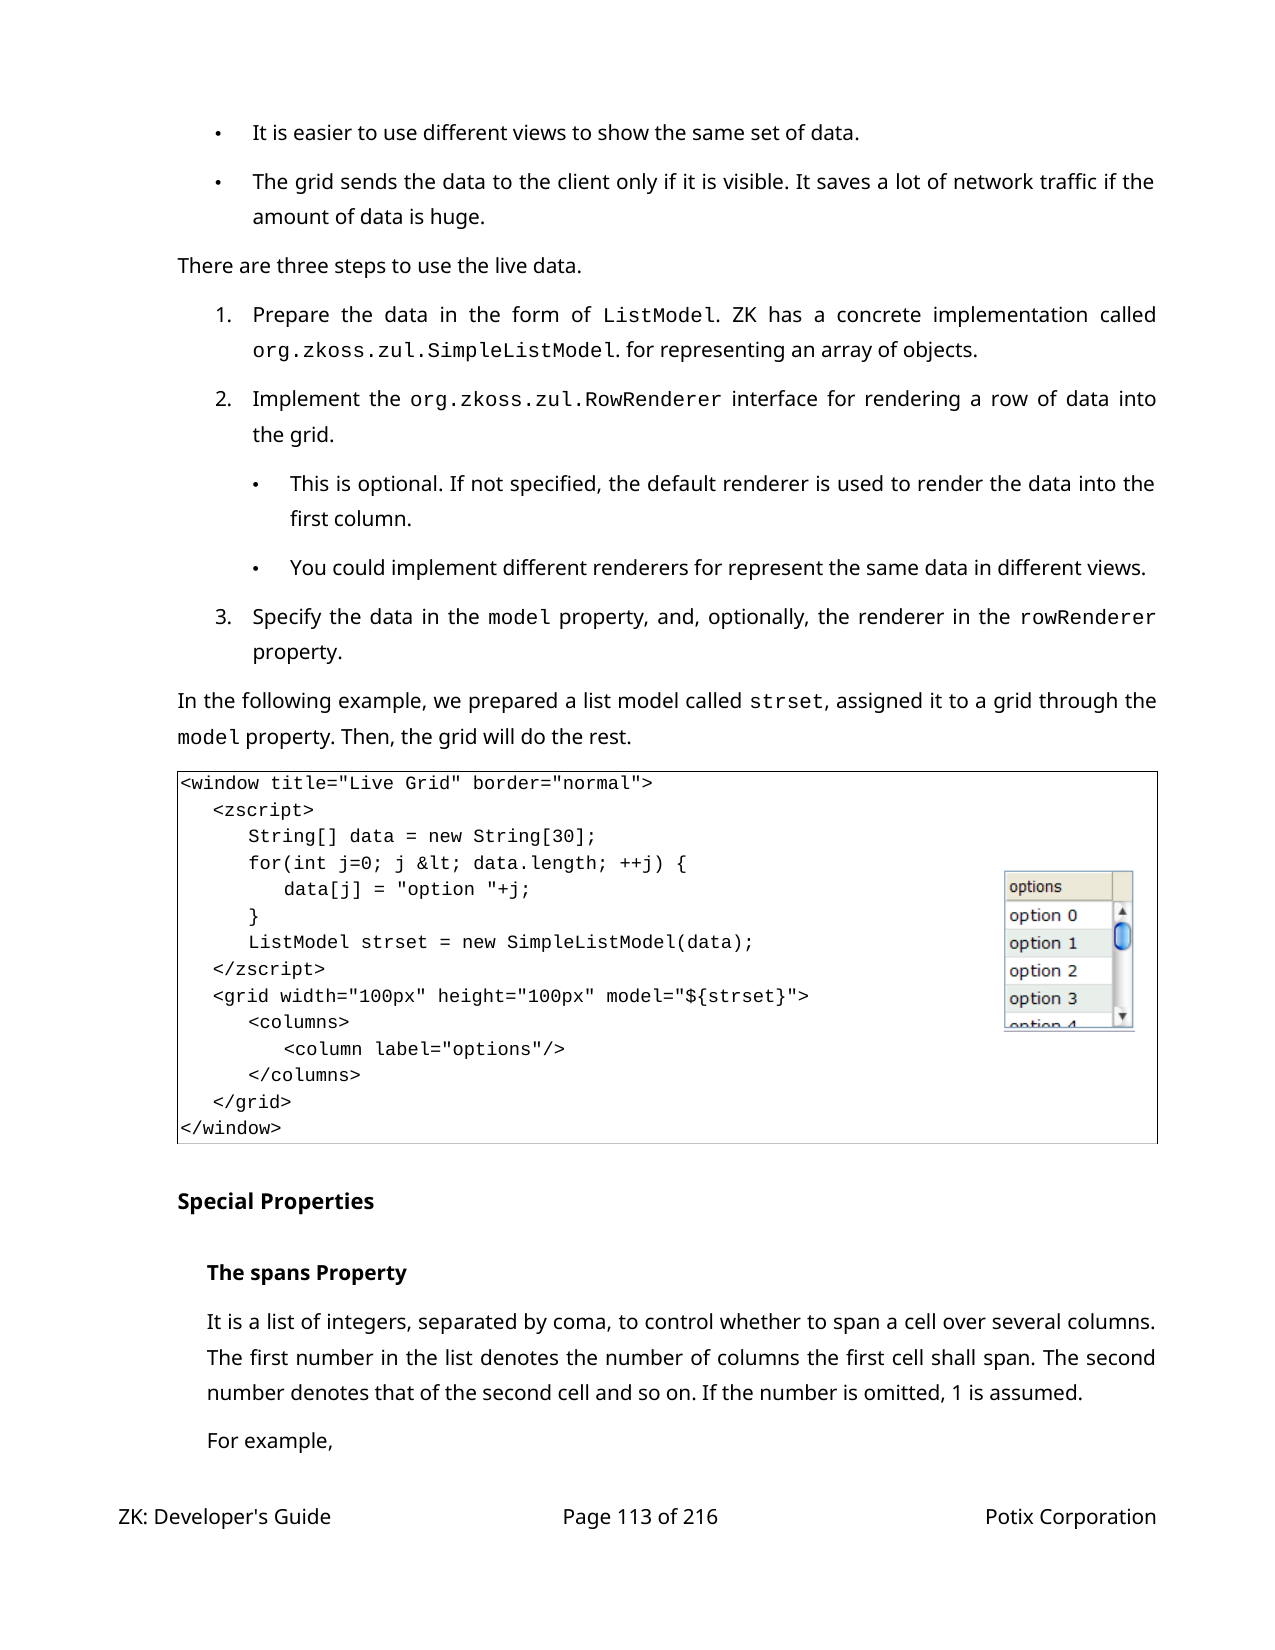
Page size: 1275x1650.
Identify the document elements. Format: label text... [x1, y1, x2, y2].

text There are three steps to use the live data. [177, 251, 1157, 279]
text <window title="Live Grid" border="normal"> <zscript> String[] data = new String[30]; for(int j=0; j &lt; data.length; ++j) { data[j] = "option "+j; } ListModel strset = new SimpleListModel(data); </zscript> <grid width="100px" height="100px" model="${strset}"> <columns> <column label="options"/> </columns> </grid> </window> [178, 772, 1157, 1143]
text It is a list of integers, separated by coma, to control whether to span a cell over several columns. The first number in the list denotes the number of columns the first cell shall span. The second number denotes that of the second cell and so on. If the number is omitted, 1 is assumed. [207, 1307, 1157, 1406]
subtitle The spans Property [207, 1258, 1157, 1287]
list It is easier to use different views to show the same set of data. [215, 118, 1157, 146]
list Prepare the data in the form of ListModel. ZK has a concrete implementation called org.zkoss.zul.SimpleListModel. for representing an array of objects. [215, 300, 1157, 364]
subtitle Special Properties [177, 1186, 1157, 1216]
text In the following example, we prepared a list model called strset, assigned it to a grid through the model property. Then, the grid will do the rest. [177, 686, 1157, 750]
text For example, [207, 1427, 1157, 1455]
list This is optional. If not specified, the default renderer is used to render the data into the first column. [252, 469, 1157, 532]
list Implement the org.zkoss.zul.RowRenderer interface for rendering a row of data into the grid. [215, 384, 1157, 448]
picture [1003, 867, 1135, 1032]
list Specify the data in the model property, and, optionally, the renderer in the rowRenderer property. [215, 602, 1157, 666]
list You could implement different renderers for represent the same data in different views. [252, 553, 1157, 581]
list The grid sends the data to the client only if it is visible. It saves a lot of network traffic if the amount of data is huge. [215, 167, 1157, 230]
